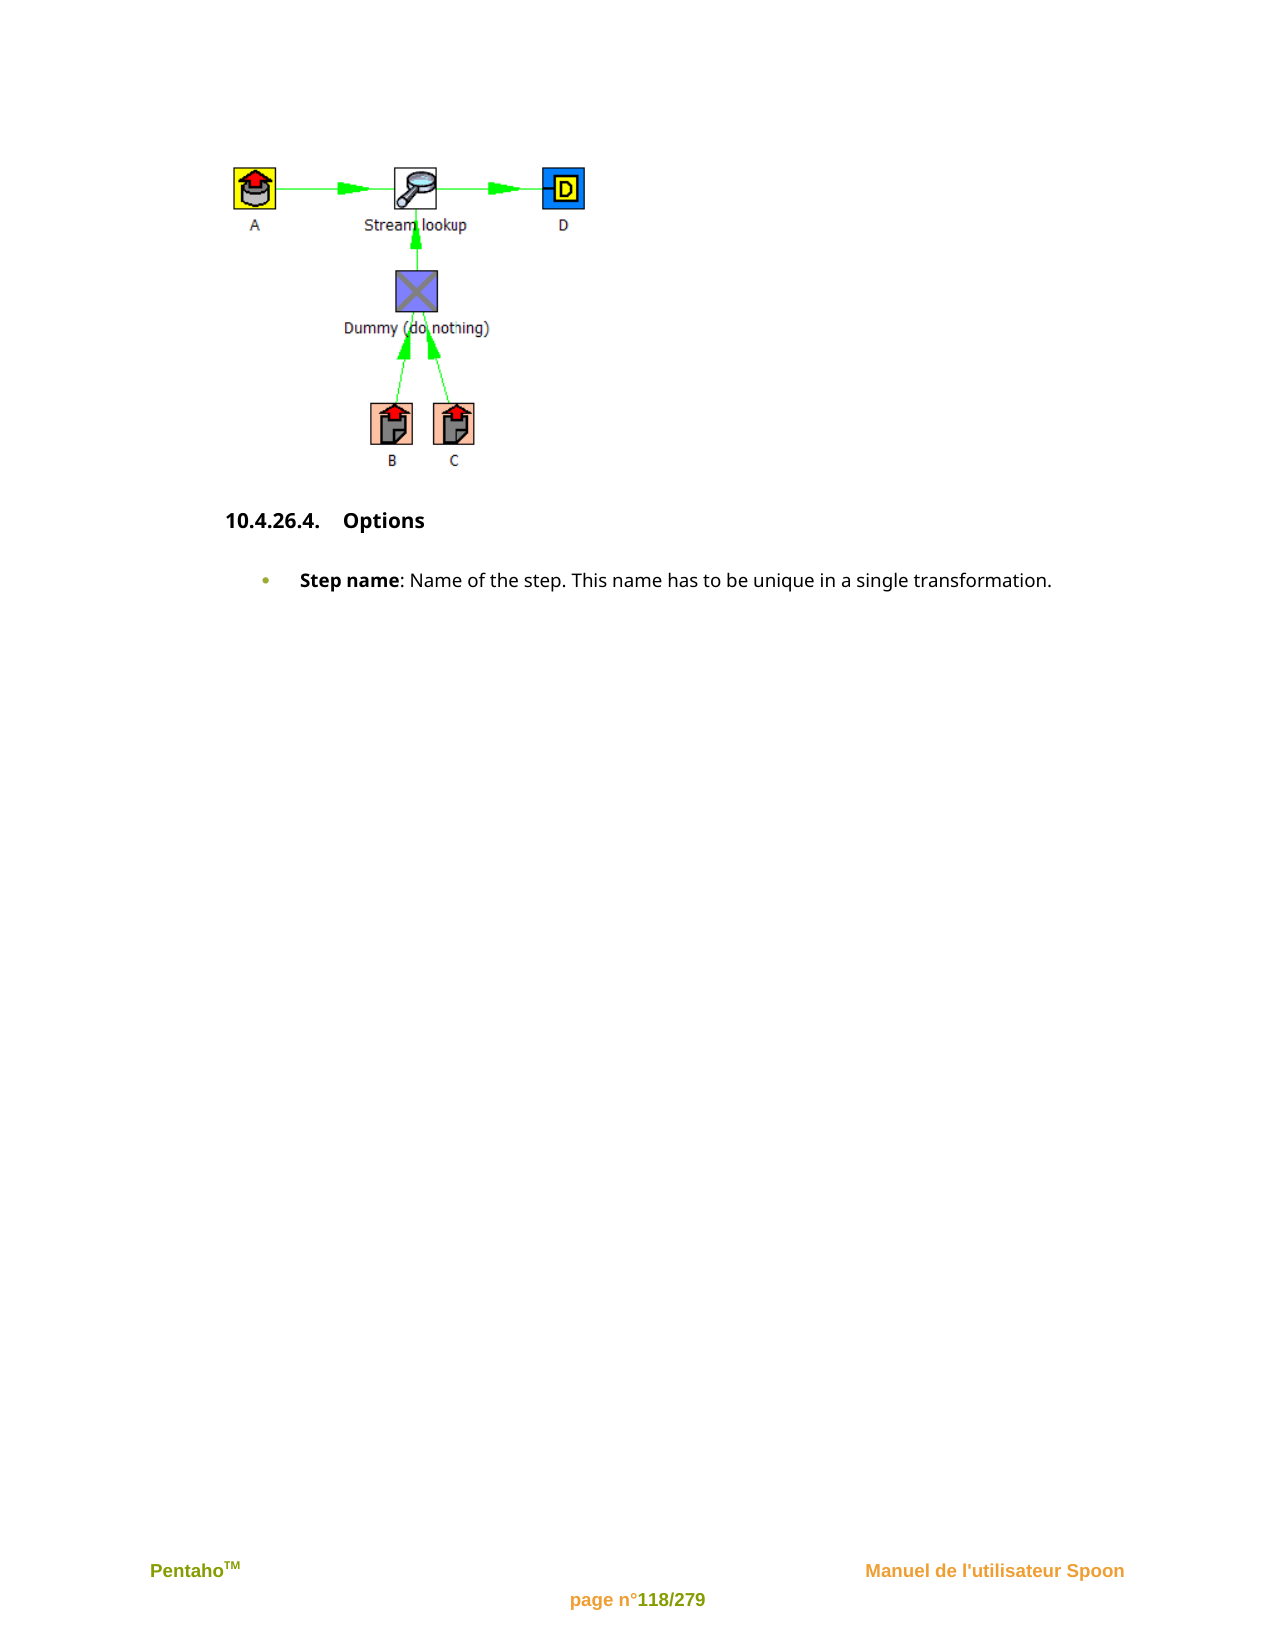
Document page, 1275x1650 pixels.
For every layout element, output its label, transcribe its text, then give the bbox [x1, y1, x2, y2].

list Step name: Name of the step. This name has to be unique in a single transformation. [262, 564, 1125, 593]
subtitle Options [225, 150, 1125, 534]
